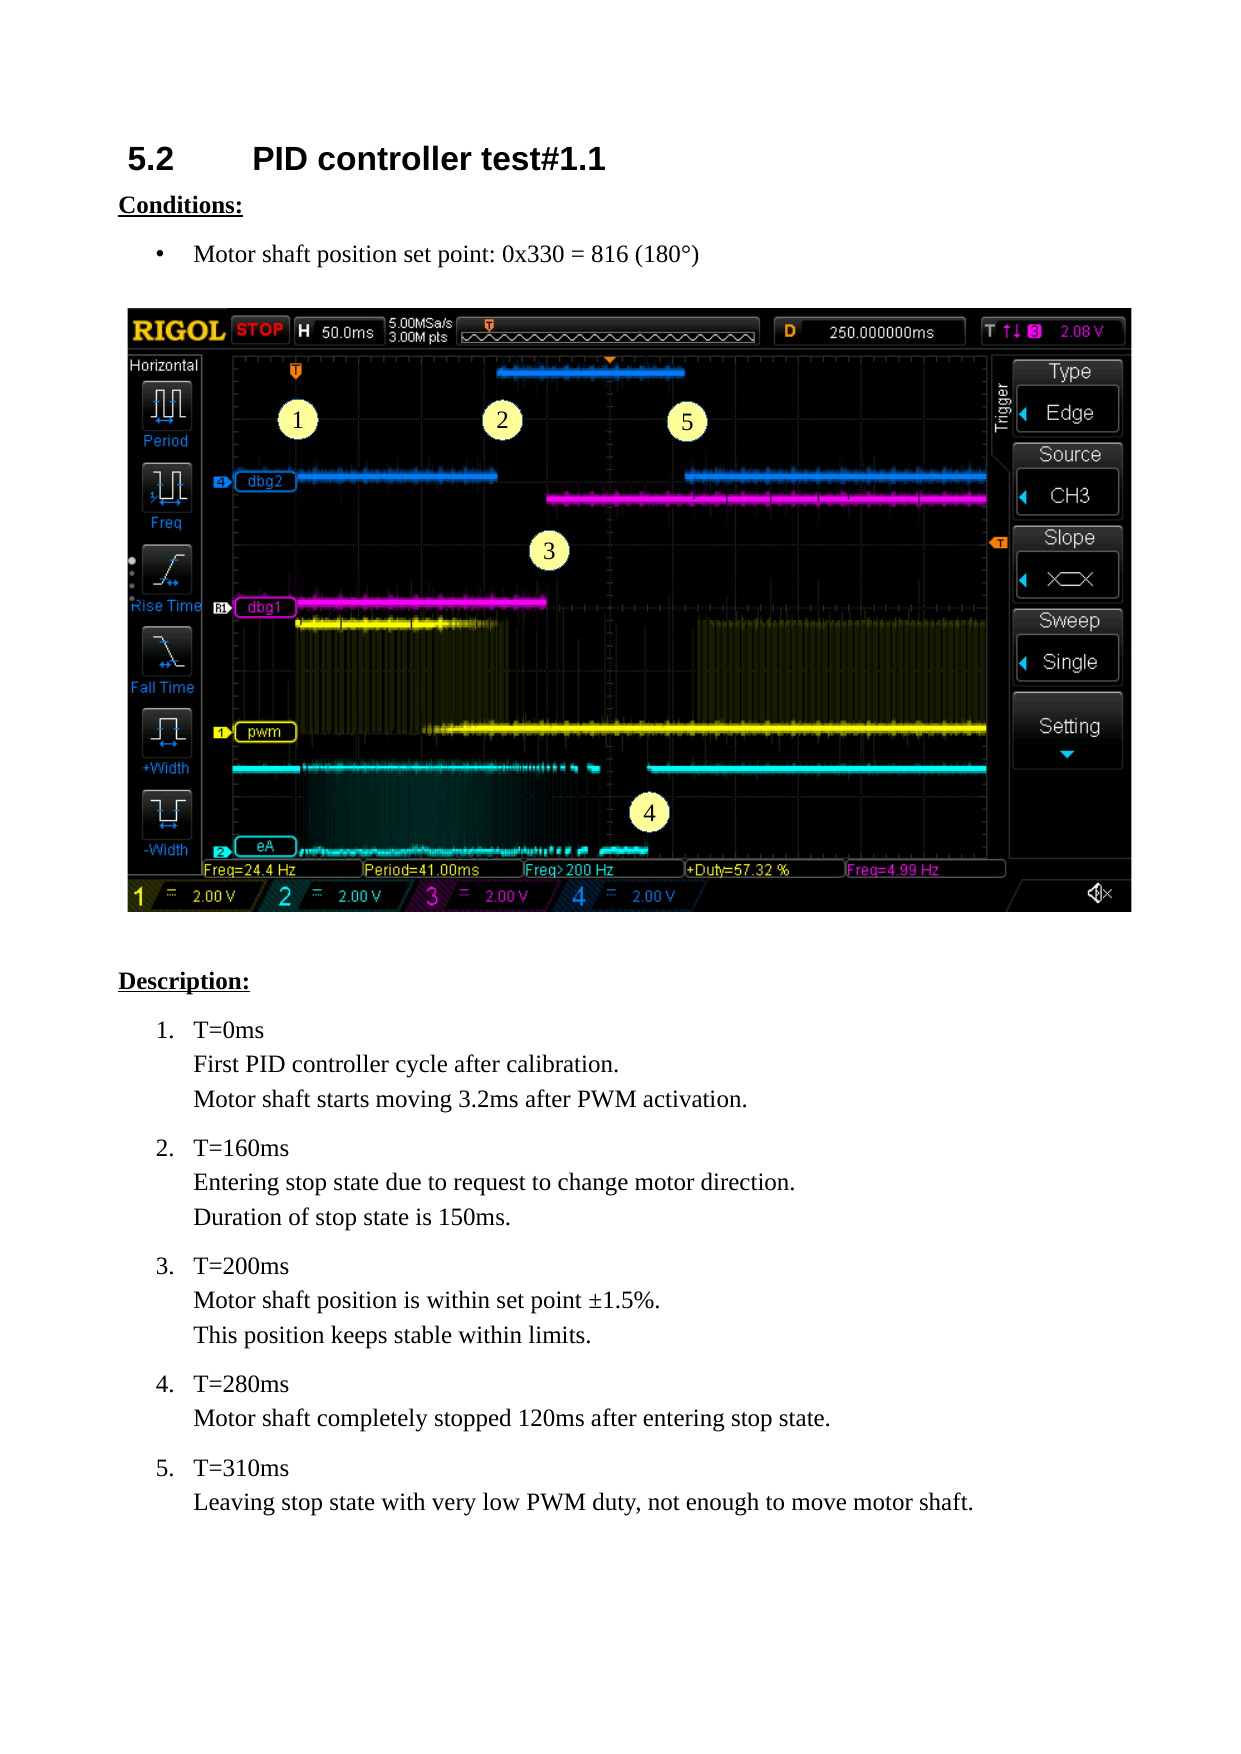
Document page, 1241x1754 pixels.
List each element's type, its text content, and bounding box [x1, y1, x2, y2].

list Motor shaft position set point: 0x330 = 816 (180°) [156, 239, 1122, 302]
text Description: [118, 966, 1122, 995]
list T=200ms Motor shaft position is within set point ±1.5%. This position keeps stable within limits. [156, 1251, 1122, 1349]
text Conditions: [118, 190, 1122, 219]
list T=280ms Motor shaft completely stopped 120ms after entering stop state. [156, 1369, 1122, 1432]
picture [127, 308, 1132, 912]
list T=310ms Leaving stop state with very low PWM duty, not enough to move motor shaft. [156, 1453, 1122, 1516]
list T=160ms Entering stop state due to request to change motor direction. Duration of stop state is 150ms. [156, 1133, 1122, 1231]
subtitle PID controller test#1.1 [118, 139, 1122, 178]
list T=0ms First PID controller cycle after calibration. Motor shaft starts moving 3.2ms after PWM activation. [156, 1015, 1122, 1113]
